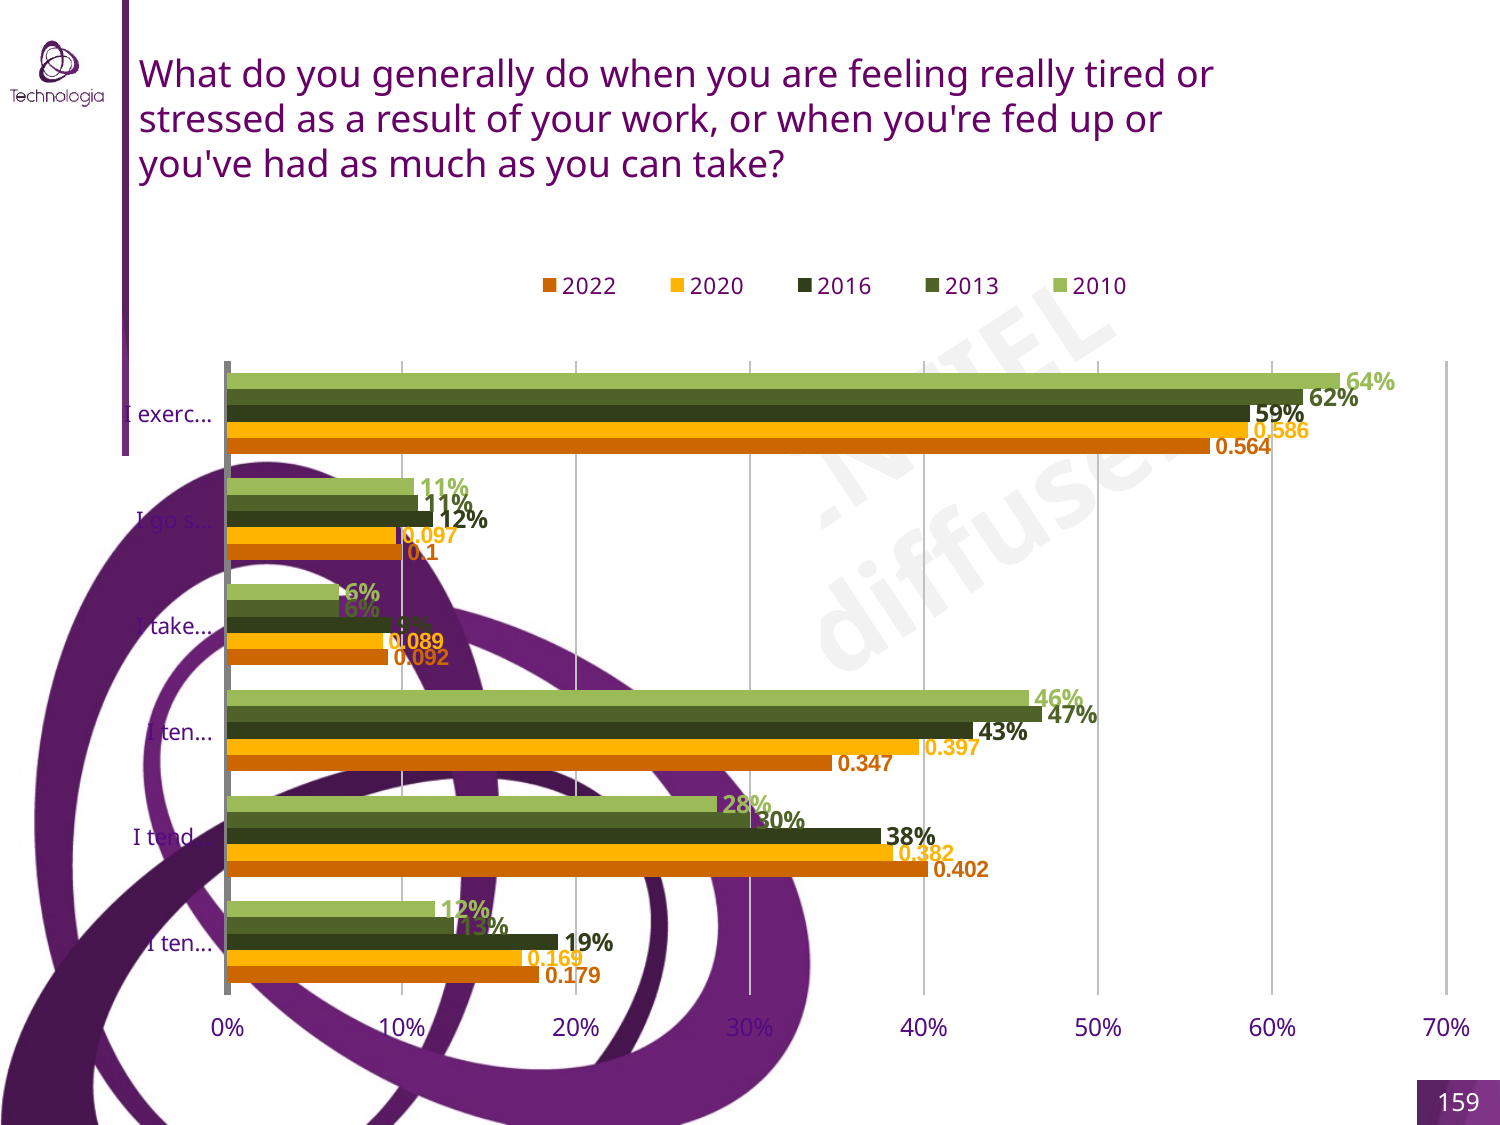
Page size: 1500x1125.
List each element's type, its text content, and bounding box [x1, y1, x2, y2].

title What do you generally do when you are feeling really tired or stressed as a result of your work, or when you're fed up or you've had as much as you can take? [123, 42, 1282, 185]
chart [123, 208, 1471, 1075]
picture [0, 33, 113, 114]
picture [0, 0, 821, 1125]
picture [1417, 1080, 1500, 1125]
